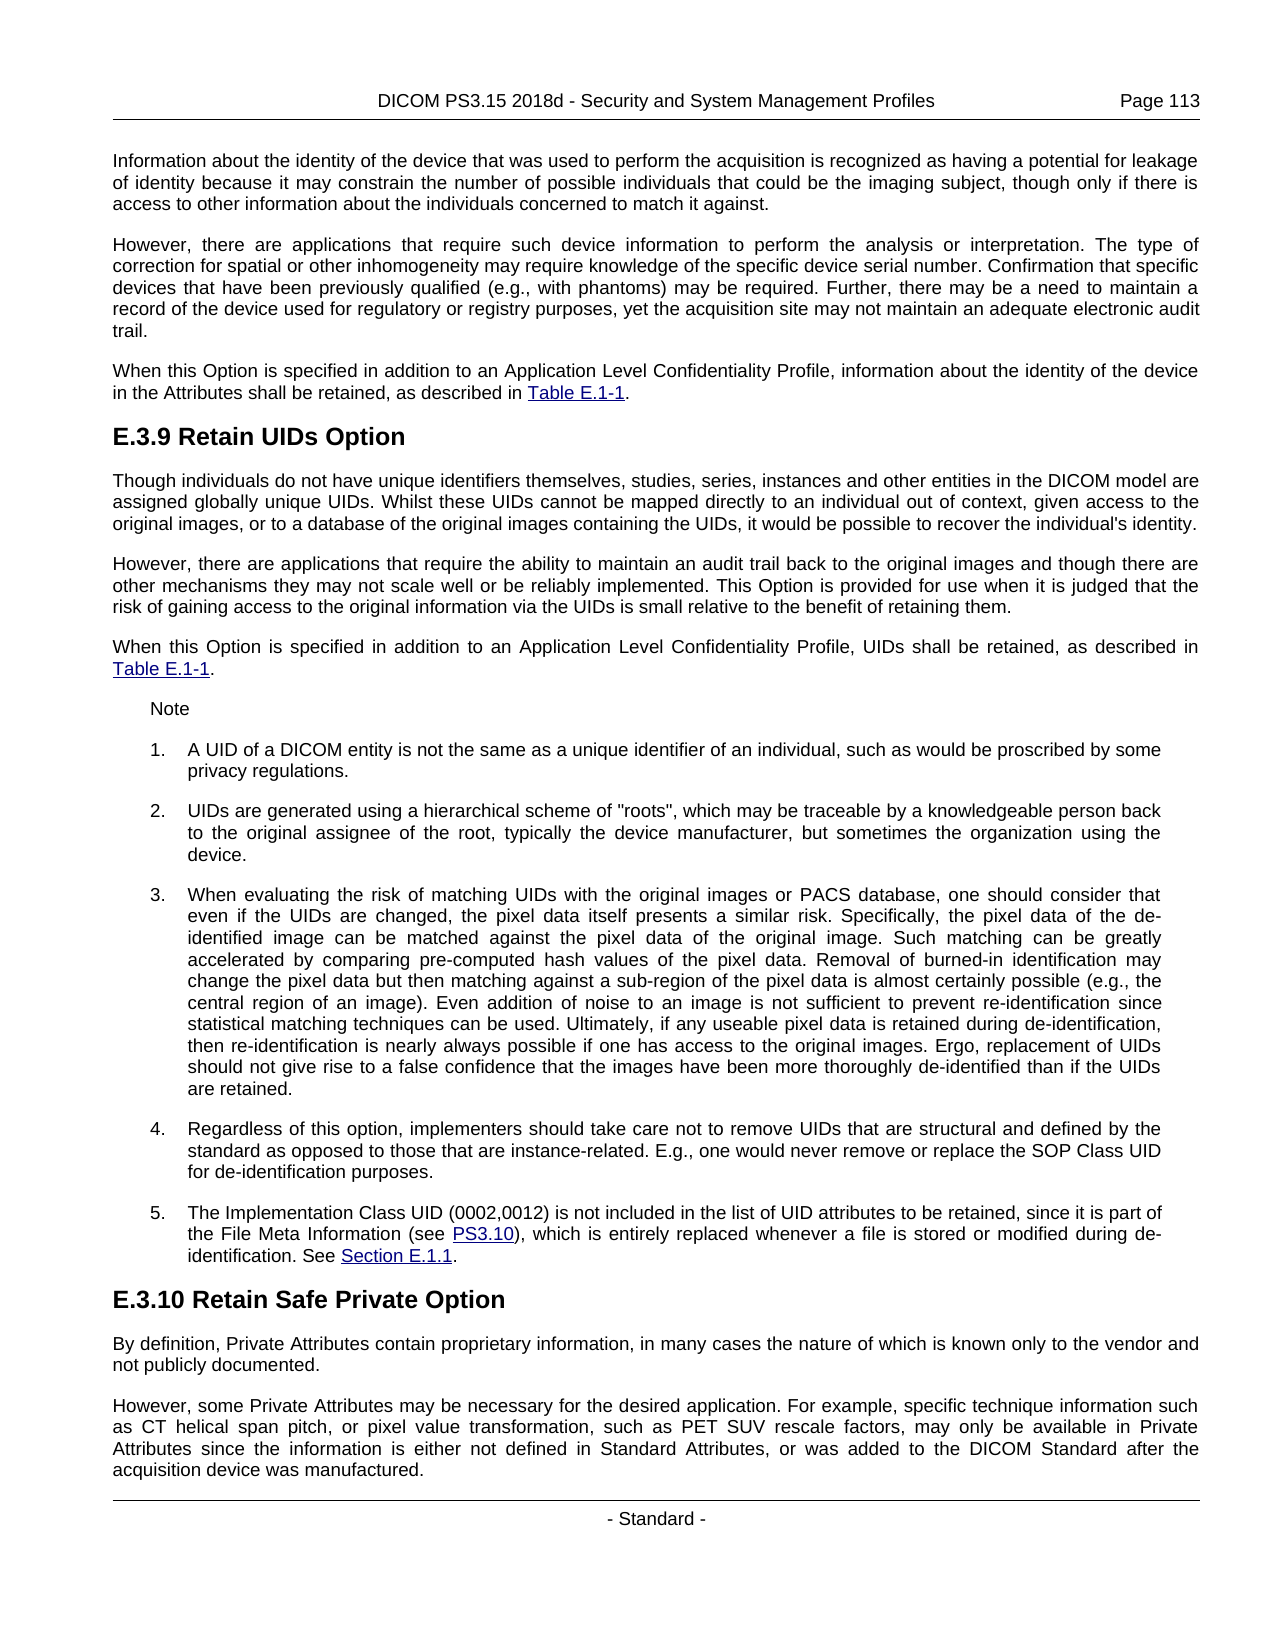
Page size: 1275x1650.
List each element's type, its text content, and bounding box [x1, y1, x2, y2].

text Information about the identity of the device that was used to perform the acquisition is recognized as having a potential for leakage of identity because it may constrain the number of possible individuals that could be the imaging subject, though only if there is access to other information about the individuals concerned to match it against. [112, 150, 1200, 215]
text However, some Private Attributes may be necessary for the desired application. For example, specific technique information such as CT helical span pitch, or pixel value transformation, such as PET SUV rescale factors, may only be available in Private Attributes since the information is either not defined in Standard Attributes, or was added to the DICOM Standard after the acquisition device was manufactured. [112, 1394, 1200, 1481]
text E.3.9 Retain UIDs Option [112, 422, 1200, 451]
list The Implementation Class UID (0002,0012) is not included in the list of UID attributes to be retained, since it is part of the File Meta Information (see PS3.10), which is entirely replaced whenever a file is stored or modified during de-identification. See Section E.1.1. [150, 1202, 1162, 1266]
text By definition, Private Attributes contain proprietary information, in many cases the nature of which is known only to the vendor and not publicly documented. [112, 1332, 1200, 1376]
text Though individuals do not have unique identifiers themselves, studies, series, instances and other entities in the DICOM model are assigned globally unique UIDs. Whilst these UIDs cannot be mapped directly to an individual out of context, given access to the original images, or to a database of the original images containing the UIDs, it would be possible to recover the individual's identity. [112, 469, 1200, 534]
text When this Option is specified in addition to an Application Level Confidentiality Profile, information about the identity of the device in the Attributes shall be retained, as described in Table E.1-1. [112, 360, 1200, 403]
list Regardless of this option, implementers should take care not to remove UIDs that are structural and defined by the standard as opposed to those that are instance-related. E.g., one would never remove or replace the SOP Class UID for de-identification purposes. [150, 1118, 1162, 1183]
text However, there are applications that require the ability to maintain an audit trail back to the original images and though there are other mechanisms they may not scale well or be reliably implemented. This Option is provided for use when it is judged that the risk of gaining access to the original information via the UIDs is small relative to the benefit of retaining them. [112, 553, 1200, 617]
list A UID of a DICOM entity is not the same as a unique identifier of an individual, such as would be proscribed by some privacy regulations. [150, 738, 1162, 782]
text When this Option is specified in addition to an Application Level Confidentiality Profile, UIDs shall be retained, as described in Table E.1-1. [112, 636, 1200, 679]
text E.3.10 Retain Safe Private Option [112, 1285, 1200, 1314]
list UIDs are generated using a hierarchical scheme of "roots", which may be traceable by a knowledgeable person back to the original assignee of the root, typically the device manufacturer, but sometimes the organization using the device. [150, 800, 1162, 865]
text Note [150, 698, 1162, 720]
list When evaluating the risk of matching UIDs with the original images or PACS database, one should consider that even if the UIDs are changed, the pixel data itself presents a similar risk. Specifically, the pixel data of the de-identified image can be matched against the pixel data of the original image. Such matching can be greatly accelerated by comparing pre-computed hash values of the pixel data. Removal of burned-in identification may change the pixel data but then matching against a sub-region of the pixel data is almost certainly possible (e.g., the central region of an image). Even addition of noise to an image is not sufficient to prevent re-identification since statistical matching techniques can be used. Ultimately, if any useable pixel data is retained during de-identification, then re-identification is nearly always possible if one has access to the original images. Ergo, replacement of UIDs should not give rise to a false confidence that the images have been more thoroughly de-identified than if the UIDs are retained. [150, 884, 1162, 1099]
text However, there are applications that require such device information to perform the analysis or interpretation. The type of correction for spatial or other inhomogeneity may require knowledge of the specific device serial number. Confirmation that specific devices that have been previously qualified (e.g., with phantoms) may be required. Further, there may be a need to maintain a record of the device used for regulatory or registry purposes, yet the acquisition site may not maintain an adequate electronic audit trail. [112, 233, 1200, 341]
